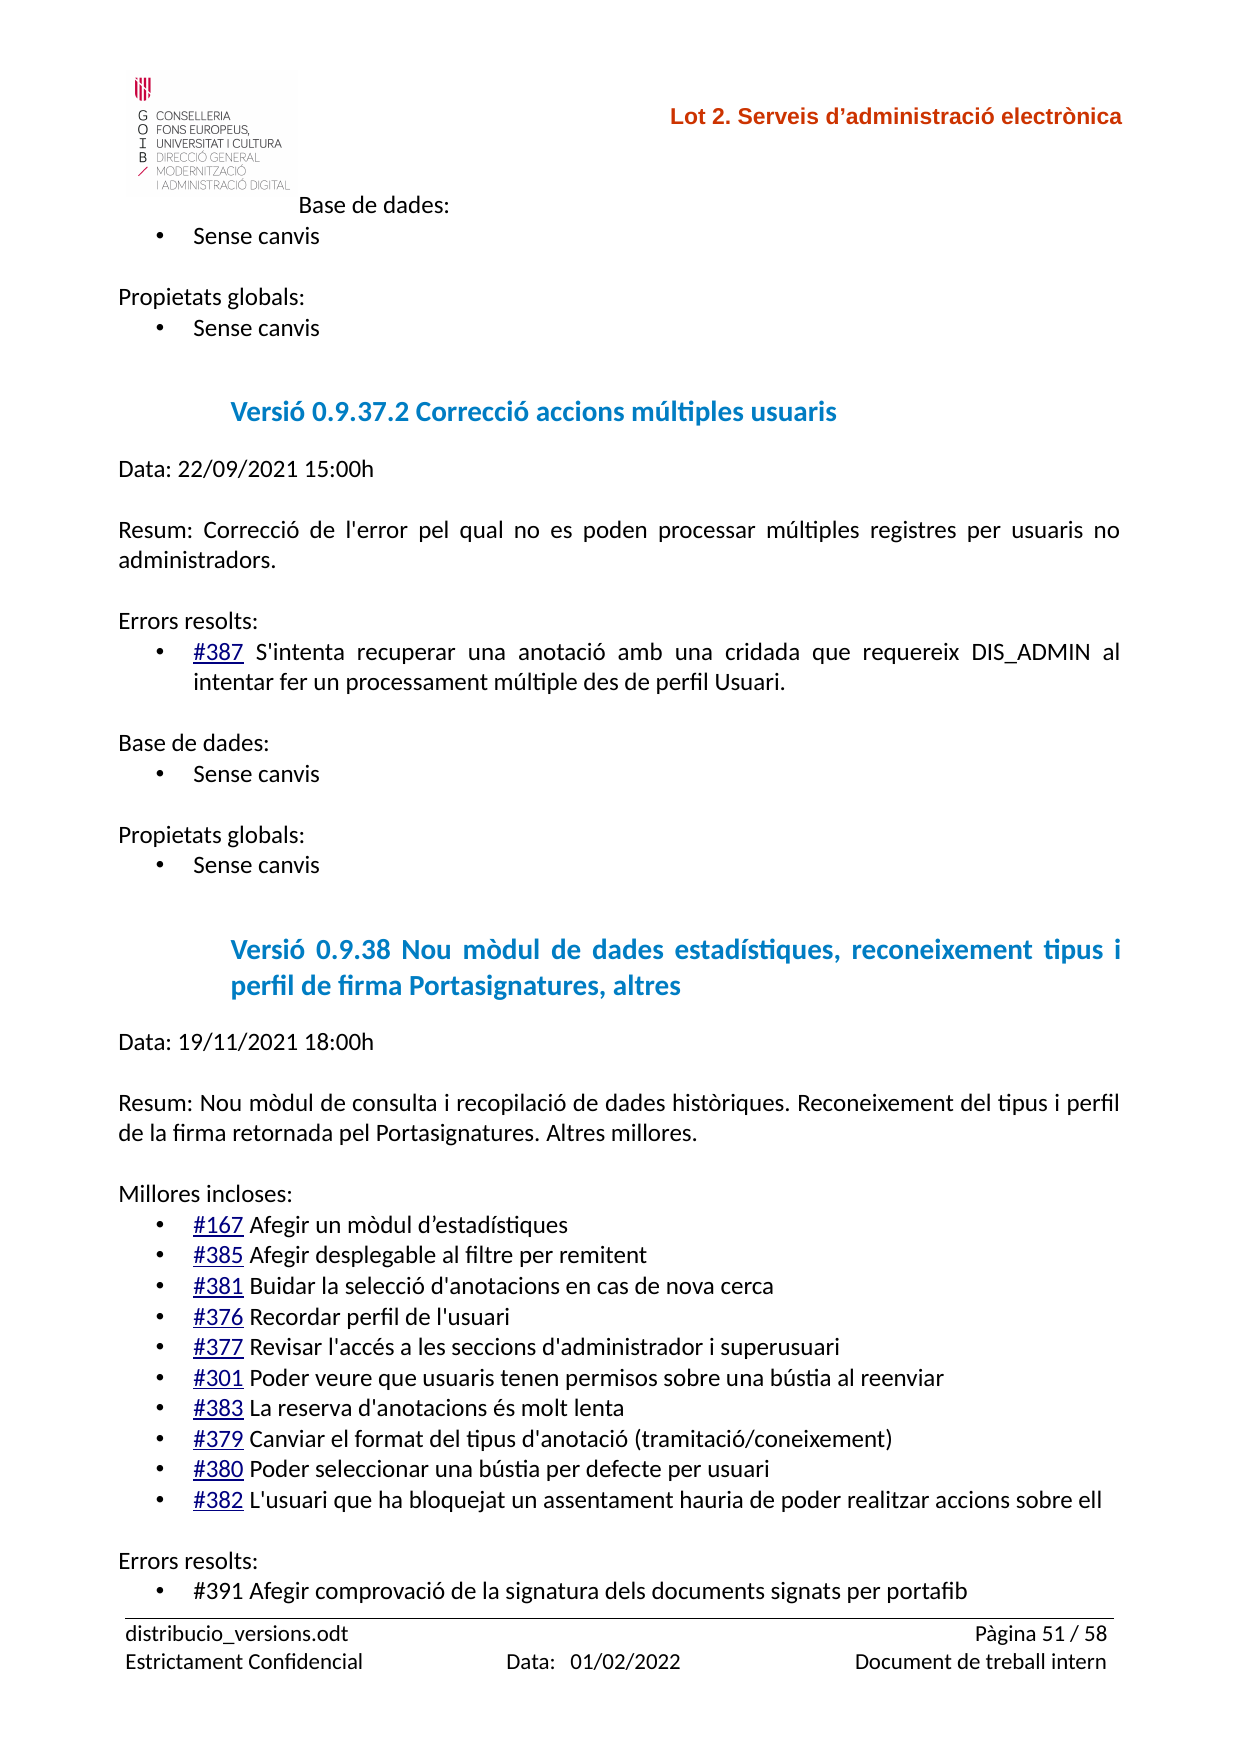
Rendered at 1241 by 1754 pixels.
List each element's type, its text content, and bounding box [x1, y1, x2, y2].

subtitle Versió 0.9.37.2 Correcció accions múltiples usuaris [153, 393, 1122, 429]
list #167 Afegir un mòdul d’estadístiques [156, 1209, 1122, 1240]
text Propietats globals: [118, 281, 1122, 312]
text Propietats globals: [118, 819, 1122, 849]
list #391 Afegir comprovació de la signatura dels documents signats per portafib [156, 1575, 1122, 1606]
list Sense canvis [156, 758, 1122, 788]
list #385 Afegir desplegable al filtre per remitent [156, 1240, 1122, 1270]
list #377 Revisar l'accés a les seccions d'administrador i superusuari [156, 1331, 1122, 1362]
text Resum: Correcció de l'error pel qual no es poden processar múltiples registres per usuaris no administradors. [118, 514, 1122, 575]
list Sense canvis [156, 312, 1122, 342]
text Base de dades: [118, 727, 1122, 758]
text Data: 19/11/2021 18:00h [118, 1026, 1122, 1057]
subtitle Versió 0.9.38 Nou mòdul de dades estadístiques, reconeixement tipus i perfil de firma Portasignatures, altres [153, 931, 1122, 1002]
list Sense canvis [156, 849, 1122, 880]
list #383 La reserva d'anotacions és molt lenta [156, 1392, 1122, 1423]
list #382 L'usuari que ha bloquejat un assentament hauria de poder realitzar accions sobre ell [156, 1484, 1122, 1514]
text Base de dades: [118, 190, 1122, 220]
text Errors resolts: [118, 1545, 1122, 1575]
list #387 S'intenta recuperar una anotació amb una cridada que requereix DIS_ADMIN al intentar fer un processament múltiple des de perfil Usuari. [156, 636, 1122, 697]
list #380 Poder seleccionar una bústia per defecte per usuari [156, 1453, 1122, 1484]
list #301 Poder veure que usuaris tenen permisos sobre una bústia al reenviar [156, 1362, 1122, 1392]
list #379 Canviar el format del tipus d'anotació (tramitació/coneixement) [156, 1423, 1122, 1453]
picture [126, 70, 299, 197]
list #381 Buidar la selecció d'anotacions en cas de nova cerca [156, 1270, 1122, 1301]
text Errors resolts: [118, 605, 1122, 636]
text Data: 22/09/2021 15:00h [118, 453, 1122, 483]
text Resum: Nou mòdul de consulta i recopilació de dades històriques. Reconeixement del tipus i perfil de la firma retornada pel Portasignatures. Altres millores. [118, 1087, 1122, 1148]
list #376 Recordar perfil de l'usuari [156, 1301, 1122, 1331]
list Sense canvis [156, 220, 1122, 251]
text Millores incloses: [118, 1179, 1122, 1209]
